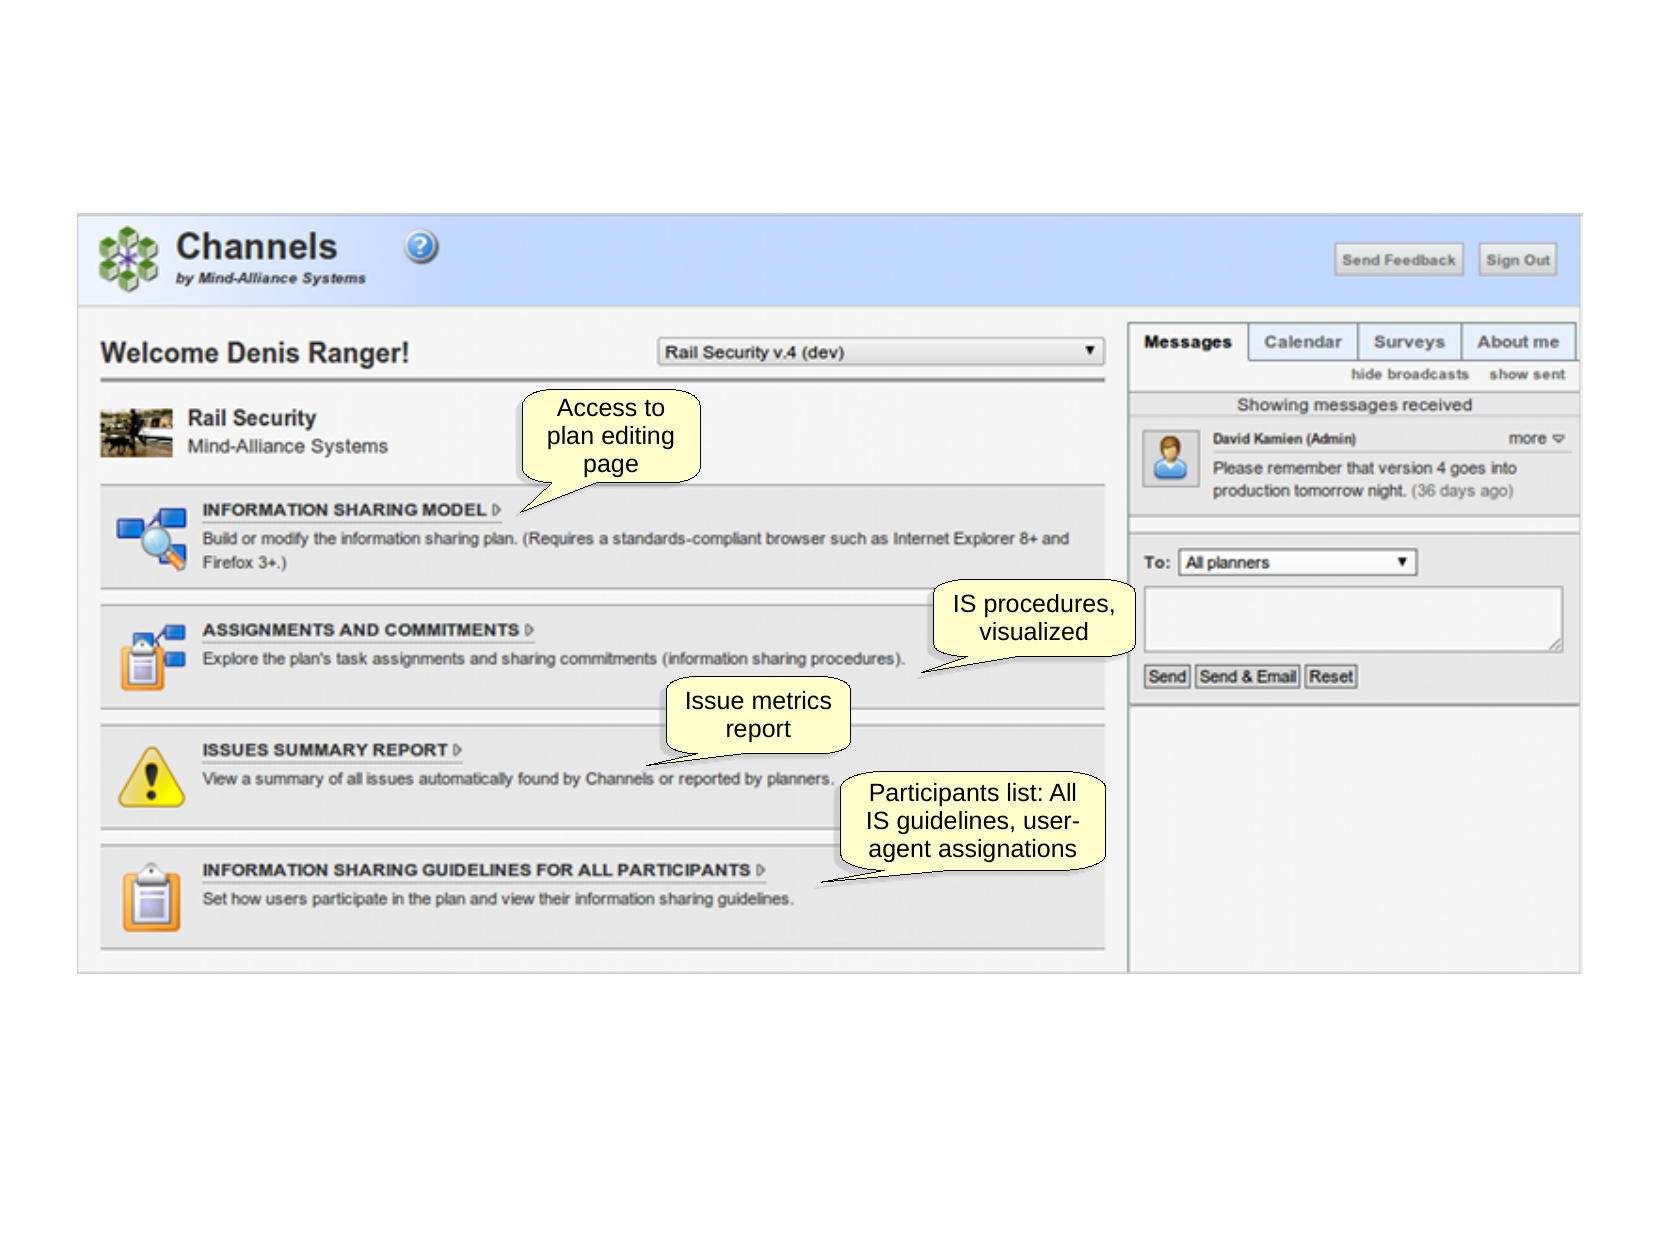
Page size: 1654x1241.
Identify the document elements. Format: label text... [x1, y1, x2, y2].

text_box IS procedures, visualized [921, 579, 1136, 673]
picture [77, 213, 1583, 974]
text_box Issue metrics report [646, 676, 851, 766]
text_box Participants list: All IS guidelines, user-agent assignations [821, 771, 1106, 883]
text_box Access to plan editing page [520, 389, 701, 513]
